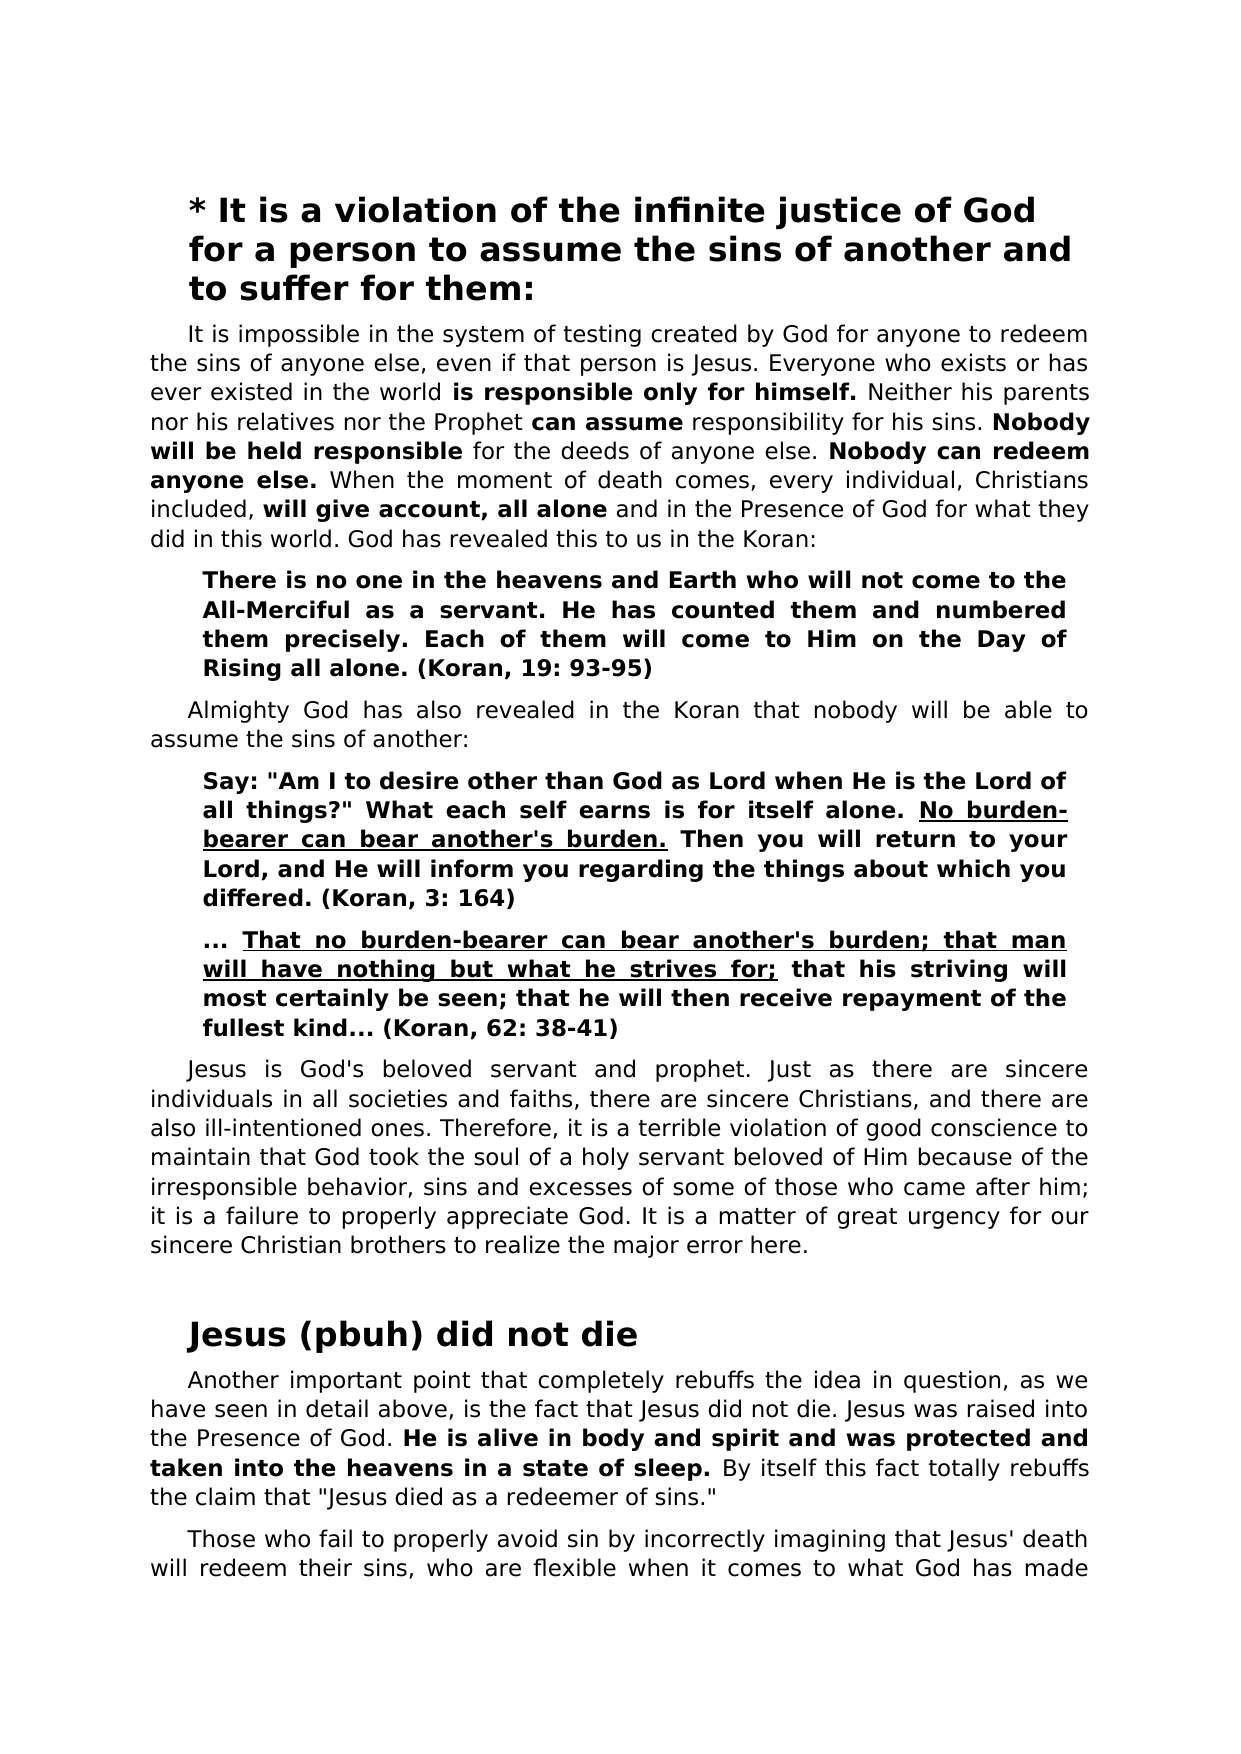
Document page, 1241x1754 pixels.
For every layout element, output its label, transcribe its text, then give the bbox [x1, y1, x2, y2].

text ... That no burden-bearer can bear another's burden; that man will have nothing but what he strives for; that his striving will most certainly be seen; that he will then receive repayment of the fullest kind... (Koran, 62: 38-41) [202, 927, 1068, 1041]
text Jesus is God's beloved servant and prophet. Just as there are sincere individuals in all societies and faiths, there are sincere Christians, and there are also ill-intentioned ones. Therefore, it is a terrible violation of good conscience to maintain that God took the soul of a holy servant beloved of Him because of the irresponsible behavior, sins and excesses of some of those who came after him; it is a failure to properly appreciate God. It is a matter of great urgency for our sincere Christian brothers to realize the major error here. [150, 1057, 1090, 1259]
text Almighty God has also revealed in the Koran that nobody will be able to assume the sins of another: [150, 697, 1090, 753]
text There is no one in the heavens and Earth who will not come to the All-Merciful as a servant. He has counted them and numbered them precisely. Each of them will come to Him on the Day of Rising all alone. (Koran, 19: 93-95) [202, 567, 1068, 682]
text Say: "Am I to desire other than God as Lord when He is the Lord of all things?" What each self earns is for itself alone. No burden-bearer can bear another's burden. Then you will return to your Lord, and He will inform you regarding the things about which you differed. (Koran, 3: 164) [202, 768, 1068, 912]
text Those who fail to properly avoid sin by incorrectly imagining that Jesus' death will redeem their sins, who are flexible when it comes to what God has made [150, 1526, 1090, 1582]
subtitle * It is a violation of the infinite justice of God for a person to assume the sins of another and to suffer for them: [188, 192, 1090, 308]
text It is impossible in the system of testing created by God for anyone to redeem the sins of anyone else, even if that person is Jesus. Everyone who exists or has ever existed in the world is responsible only for himself. Neither his parents nor his relatives nor the Prophet can assume responsibility for his sins. Nobody will be held responsible for the deeds of anyone else. Nobody can redeem anyone else. When the moment of death comes, every individual, Christians included, will give account, all alone and in the Presence of God for what they did in this world. God has revealed this to us in the Koran: [150, 321, 1090, 552]
subtitle Jesus (pbuh) did not die [188, 1316, 1090, 1354]
text Another important point that completely rebuffs the idea in question, as we have seen in detail above, is the fact that Jesus did not die. Jesus was raised into the Presence of God. He is alive in body and spirit and was protected and taken into the heavens in a state of sleep. By itself this fact totally rebuffs the claim that "Jesus died as a redeemer of sins." [150, 1367, 1090, 1511]
